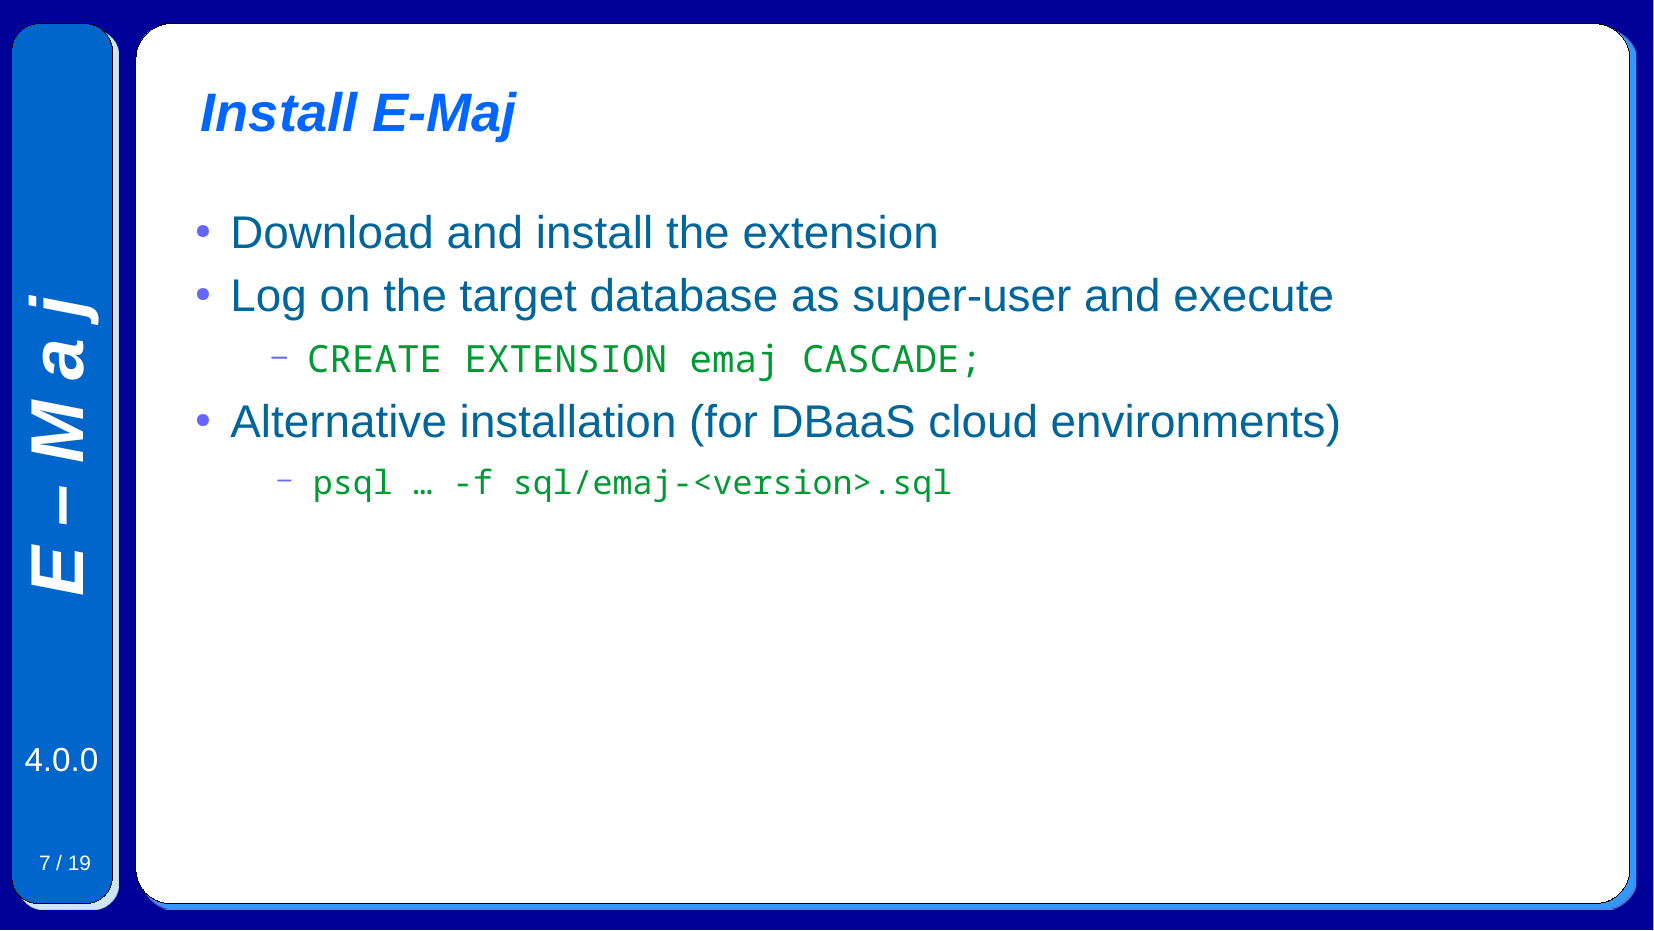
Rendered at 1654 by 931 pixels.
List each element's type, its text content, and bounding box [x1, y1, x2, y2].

list Download and install the extension Log on the target database as super-user and execute CREATE EXTENSION emaj CASCADE; Alternative installation (for DBaaS cloud environments) psql … -f sql/emaj-<version>.sql [177, 206, 1587, 830]
title Install E-Maj [200, 34, 1575, 191]
